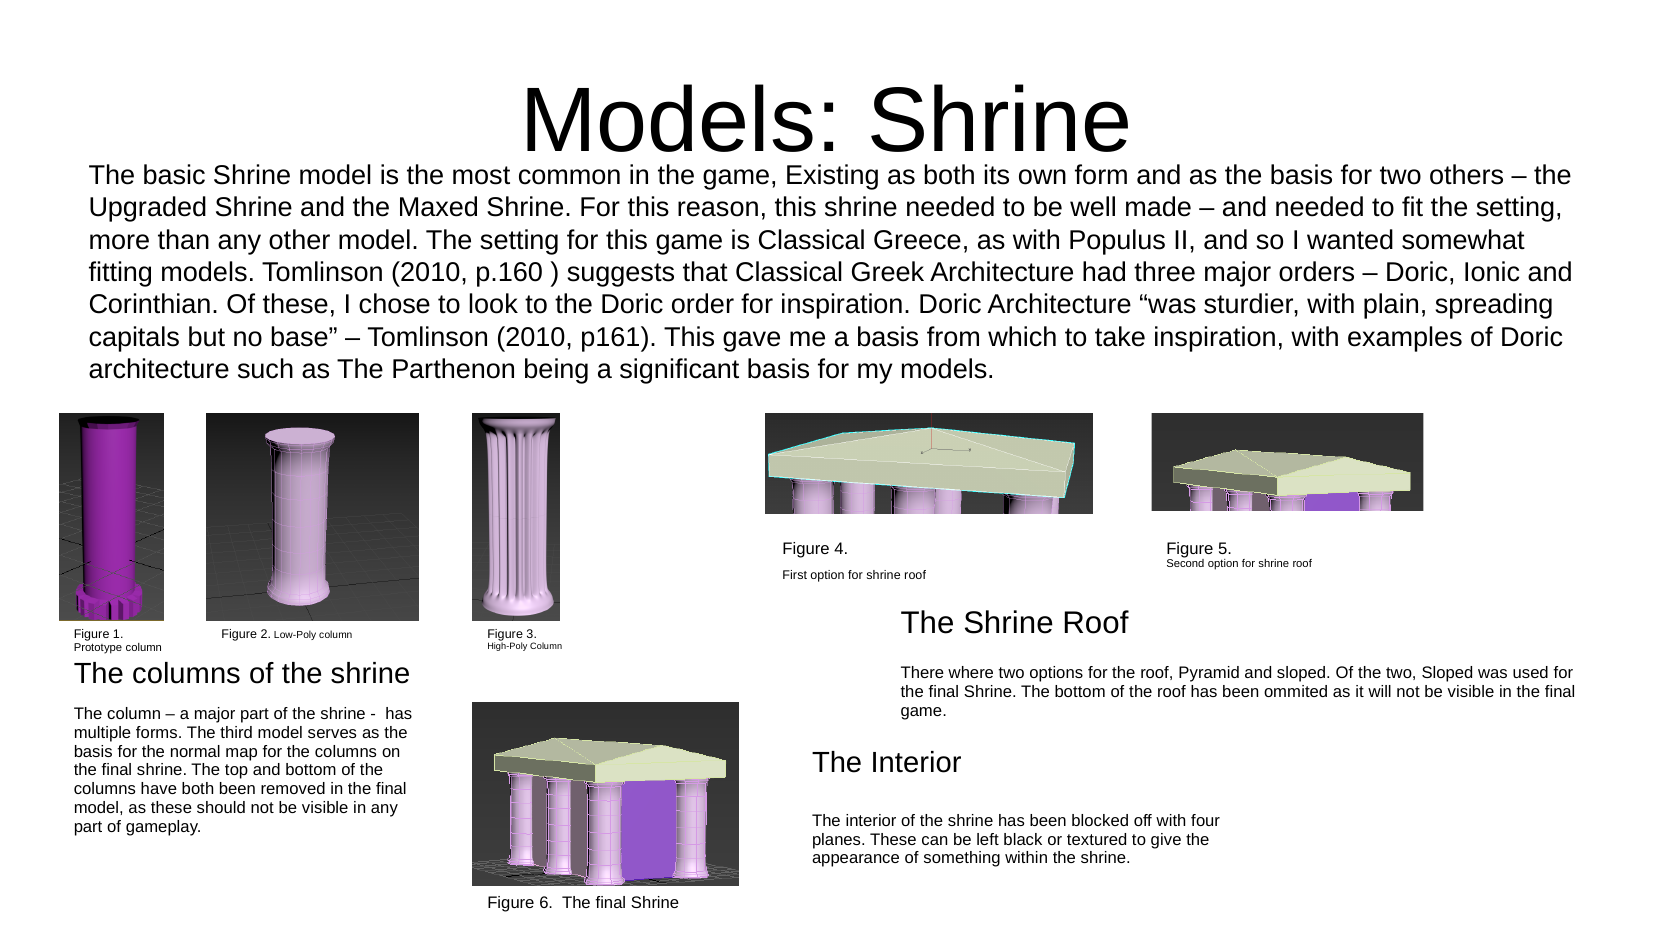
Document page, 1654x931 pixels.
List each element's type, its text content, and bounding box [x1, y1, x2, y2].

text_box First option for shrine roof [767, 561, 1063, 590]
picture [59, 413, 164, 620]
text_box Figure 6. The final Shrine [472, 885, 739, 920]
text_box The Interior The interior of the shrine has been blocked off with four planes. These can be left black or textured to give the appearance of something within the shrine. [797, 738, 1270, 879]
picture [1151, 413, 1424, 511]
text_box Figure 3. High-Poly Column [472, 620, 621, 670]
picture [472, 702, 739, 885]
text_box Figure 2. Low-Poly column [206, 620, 414, 649]
title Models: Shrine [82, 37, 1571, 193]
text_box The Shrine Roof There where two options for the roof, Pyramid and sloped. Of the two, Sloped was used for the final Shrine. The bottom of the roof has been ommited as it will not be visible in the final game. [885, 598, 1595, 732]
text_box Figure 5. Second option for shrine roof [1151, 531, 1418, 578]
text_box The columns of the shrine [59, 649, 562, 698]
picture [206, 413, 419, 621]
list The basic Shrine model is the most common in the game, Existing as both its own form and as the basis for two others – the Upgraded Shrine and the Maxed Shrine. For this reason, this shrine needed to be well made – and needed to fit the setting, more than any other model. The setting for this game is Classical Greece, as with Populus II, and so I wanted somewhat fitting models. Tomlinson (2010, p.160 ) suggests that Classical Greek Architecture had three major orders – Doric, Ionic and Corinthian. Of these, I chose to look to the Doric order for inspiration. Doric Architecture “was sturdier, with plain, spreading capitals but no base” – Tomlinson (2010, p161). This gave me a basis from which to take inspiration, with examples of Doric architecture such as The Parthenon being a significant basis for my models. [88, 157, 1577, 414]
picture [472, 413, 560, 620]
text_box Figure 4. [767, 531, 1093, 566]
text_box Figure 1. Prototype column [59, 620, 178, 662]
text_box The column – a major part of the shrine - has multiple forms. The third model serves as the basis for the normal map for the columns on the final shrine. The top and bottom of the columns have both been removed in the final model, as these should not be visible in any part of gameplay. [59, 696, 443, 848]
picture [765, 413, 1093, 514]
